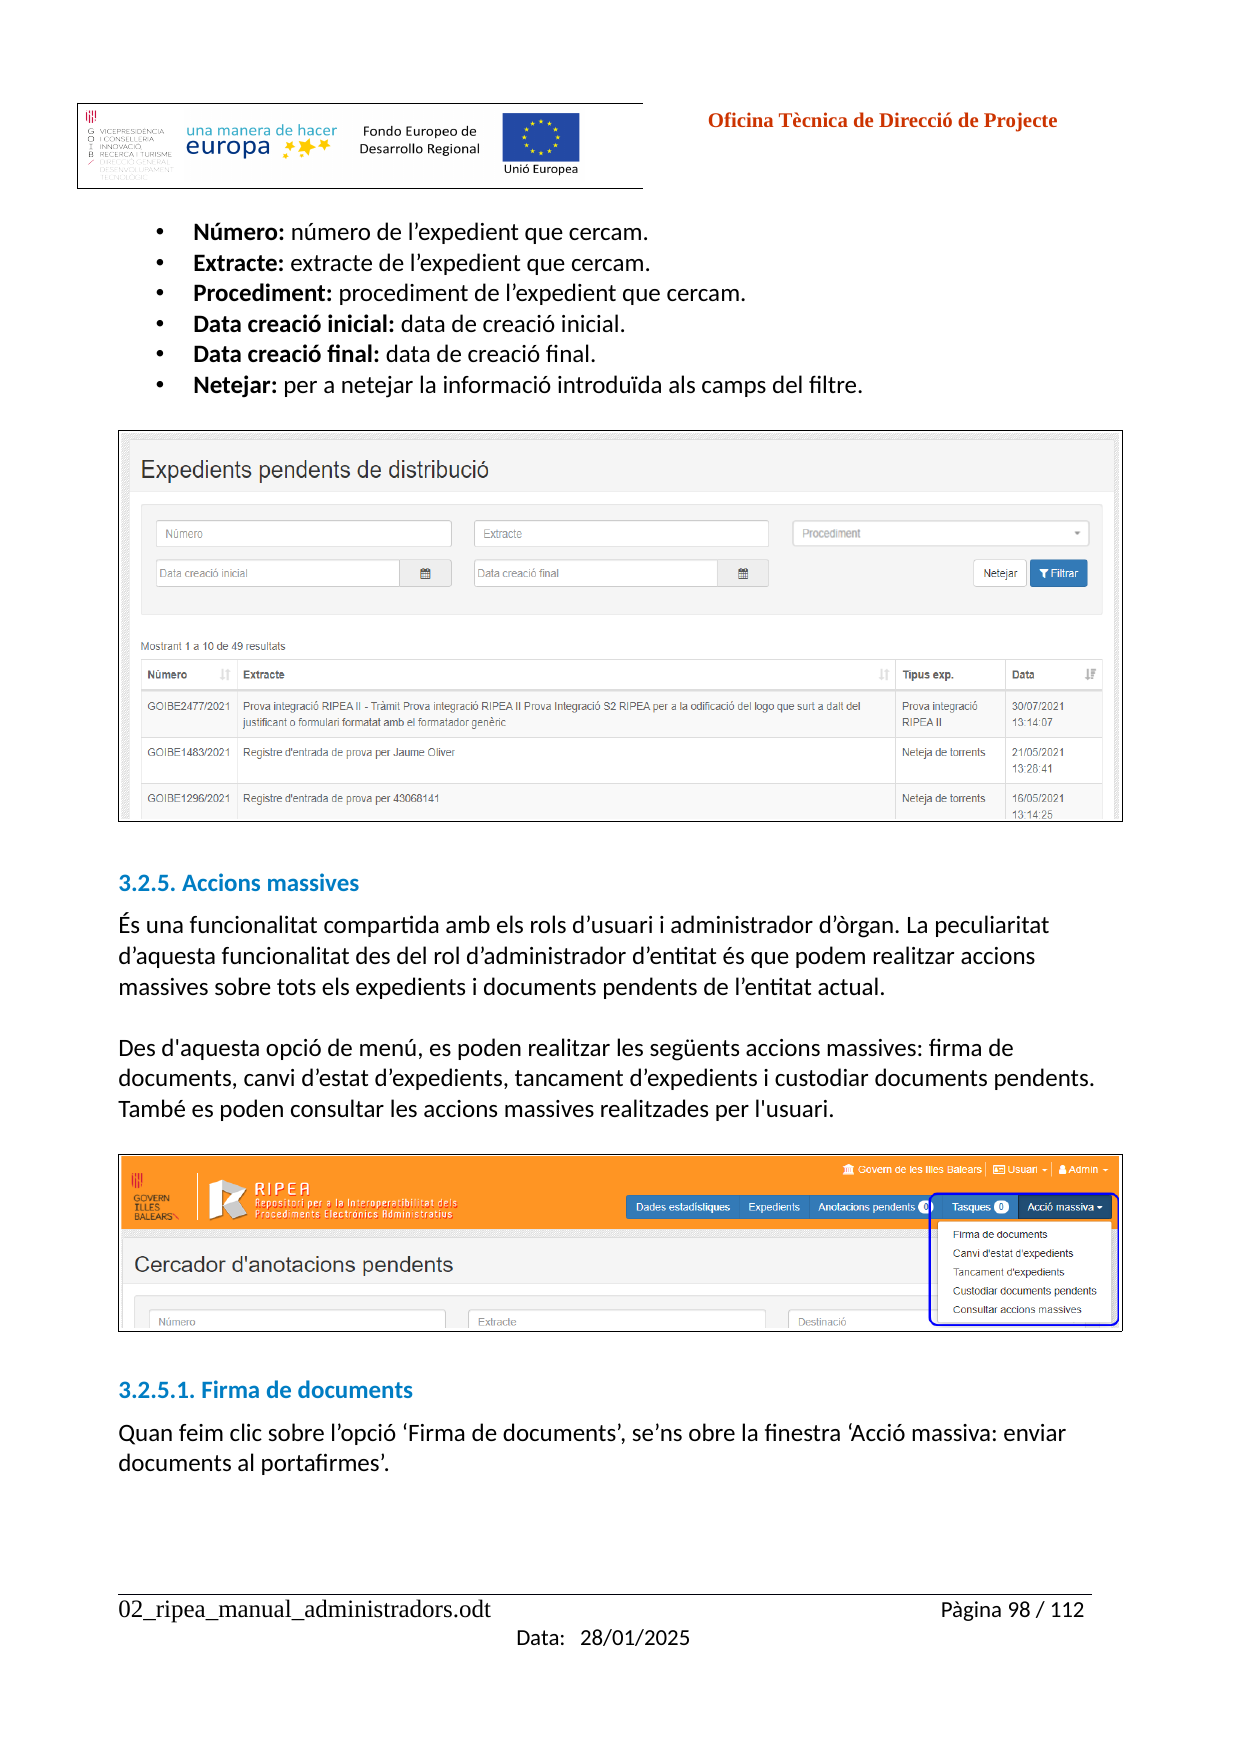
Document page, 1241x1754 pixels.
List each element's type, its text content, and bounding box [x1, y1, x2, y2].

picture [121, 433, 1119, 819]
picture [184, 108, 585, 182]
list Data creació final: data de creació final. [156, 338, 1122, 369]
list Procediment: procediment de l’expedient que cercam. [156, 277, 1122, 308]
list Data creació inicial: data de creació inicial. [156, 308, 1122, 338]
list Netejar: per a netejar la informació introduïda als camps del filtre. [156, 369, 1122, 399]
subtitle 3.2.5.1. Firma de documents [118, 1374, 1122, 1404]
picture [82, 108, 178, 182]
text Quan feim clic sobre l’opció ‘Firma de documents’, se’ns obre la finestra ‘Acció massiva: enviar documents al portafirmes’. [118, 1417, 1122, 1478]
text Des d'aquesta opció de menú, es poden realitzar les següents accions massives: firma de documents, canvi d’estat d’expedients, tancament d’expedients i custodiar documents pendents. També es poden consultar les accions massives realitzades per l'usuari. [118, 1032, 1122, 1123]
list Extracte: extracte de l’expedient que cercam. [156, 247, 1122, 277]
text És una funcionalitat compartida amb els rols d’usuari i administrador d’òrgan. La peculiaritat d’aquesta funcionalitat des del rol d’administrador d’entitat és que podem realitzar accions massives sobre tots els expedients i documents pendents de l’entitat actual. [118, 910, 1122, 1001]
picture [121, 1156, 1119, 1328]
subtitle 3.2.5. Accions massives [118, 867, 1122, 897]
list Número: número de l’expedient que cercam. [156, 216, 1122, 247]
